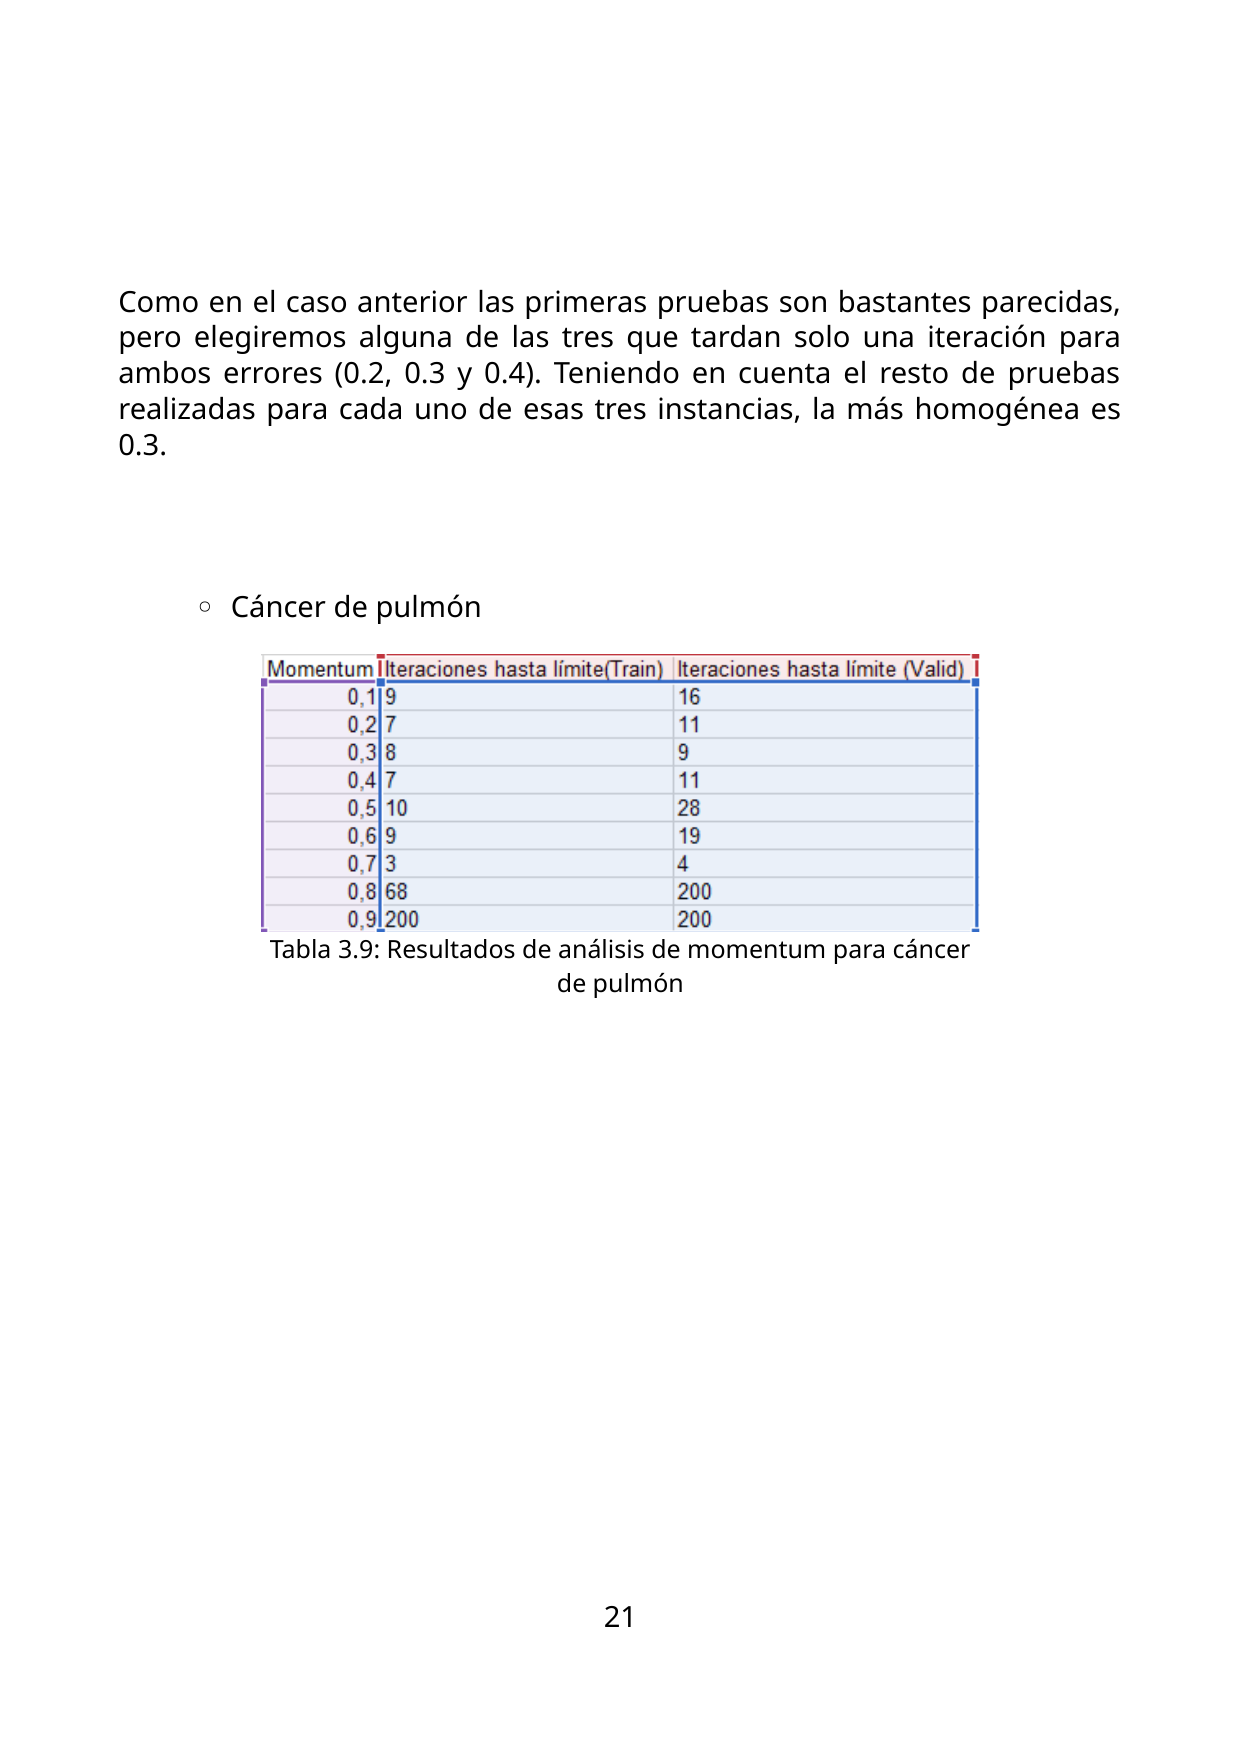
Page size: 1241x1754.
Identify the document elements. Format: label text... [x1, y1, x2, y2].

list Cáncer de pulmón [193, 587, 1122, 626]
list Tabla 3.9: Resultados de análisis de momentum para cáncer de pulmón [261, 932, 979, 999]
text Como en el caso anterior las primeras pruebas son bastantes parecidas, pero elegiremos alguna de las tres que tardan solo una iteración para ambos errores (0.2, 0.3 y 0.4). Teniendo en cuenta el resto de pruebas realizadas para cada uno de esas tres instancias, la más homogénea es 0.3. [118, 281, 1122, 463]
